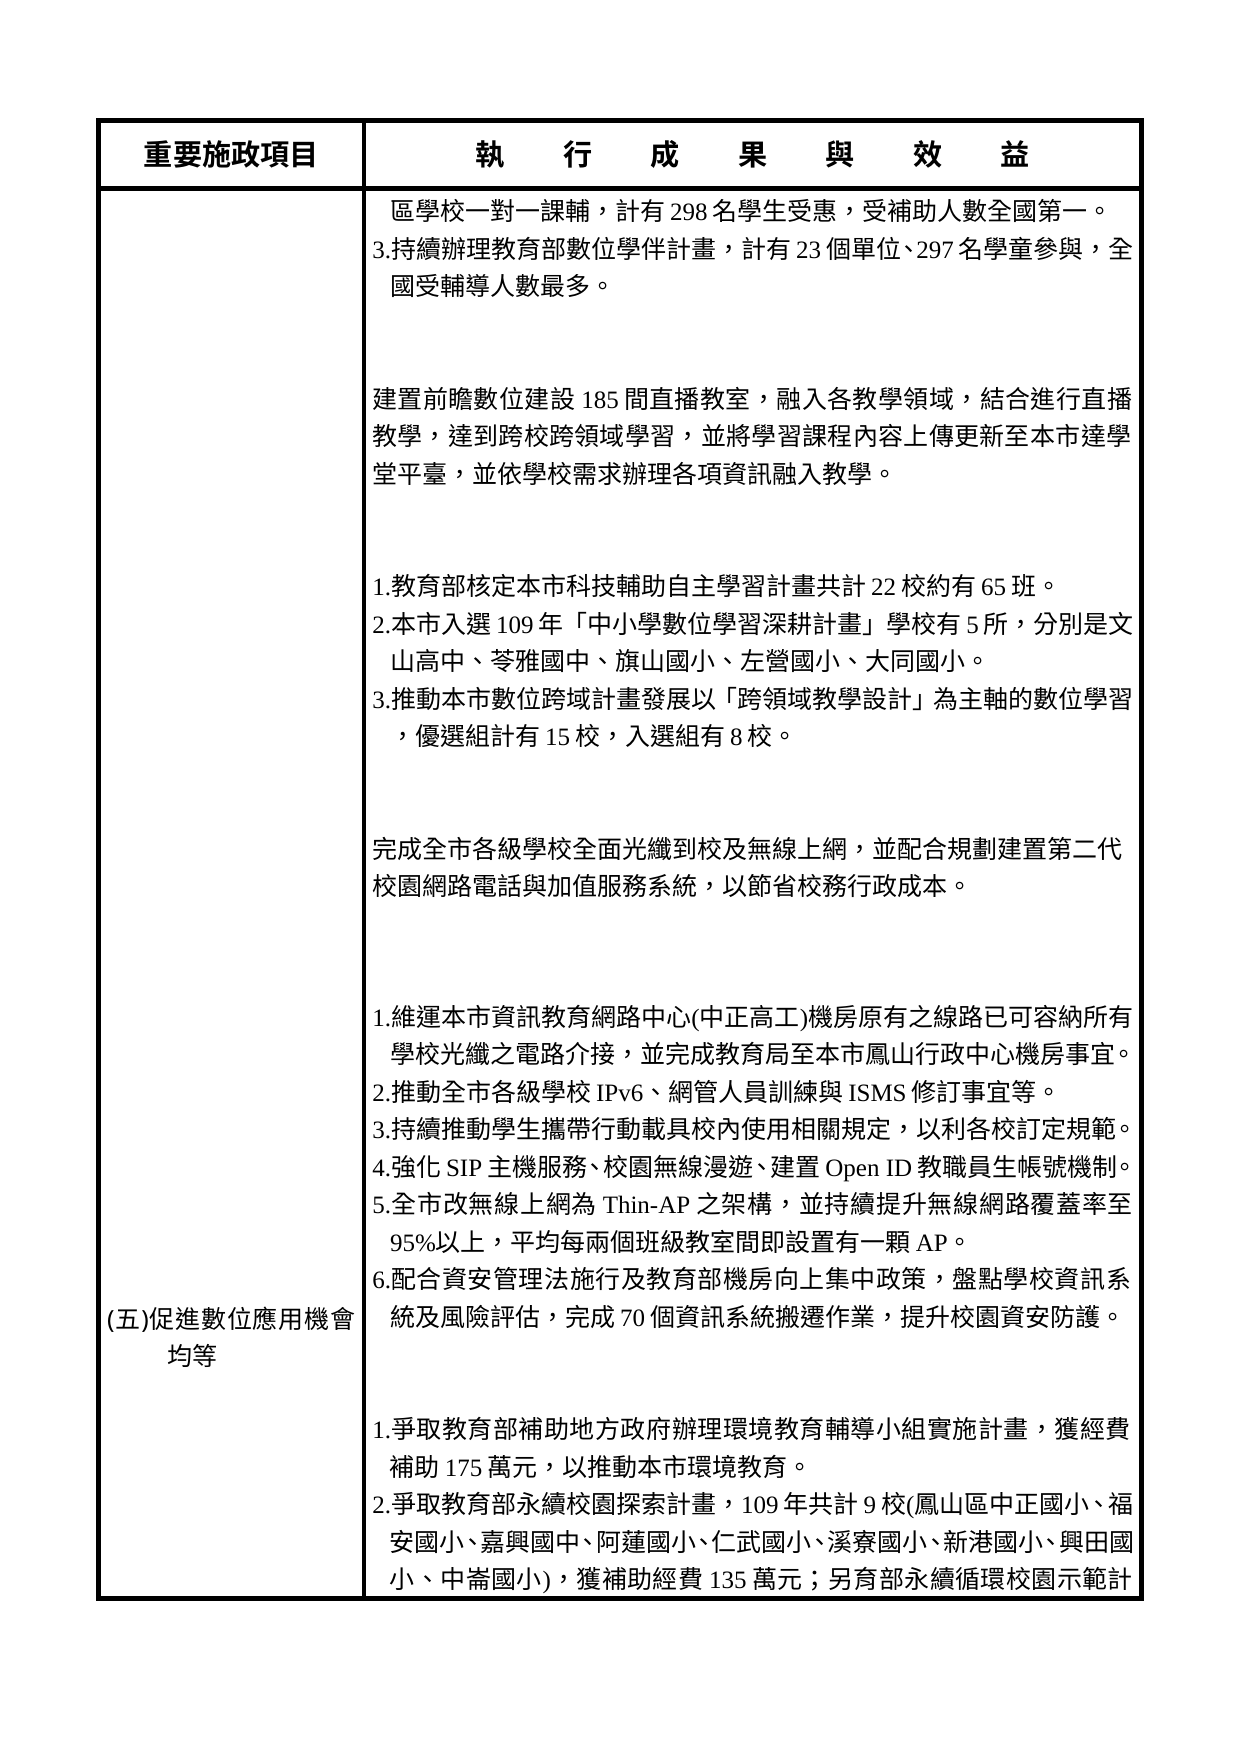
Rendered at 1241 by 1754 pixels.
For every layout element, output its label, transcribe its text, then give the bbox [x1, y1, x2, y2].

table_cell (五)促進數位應用機會均等 [101, 191, 362, 1596]
table_header 重要施政項目 [101, 123, 362, 186]
table_header 執 行 成 果 與 效 益 [366, 123, 1139, 186]
